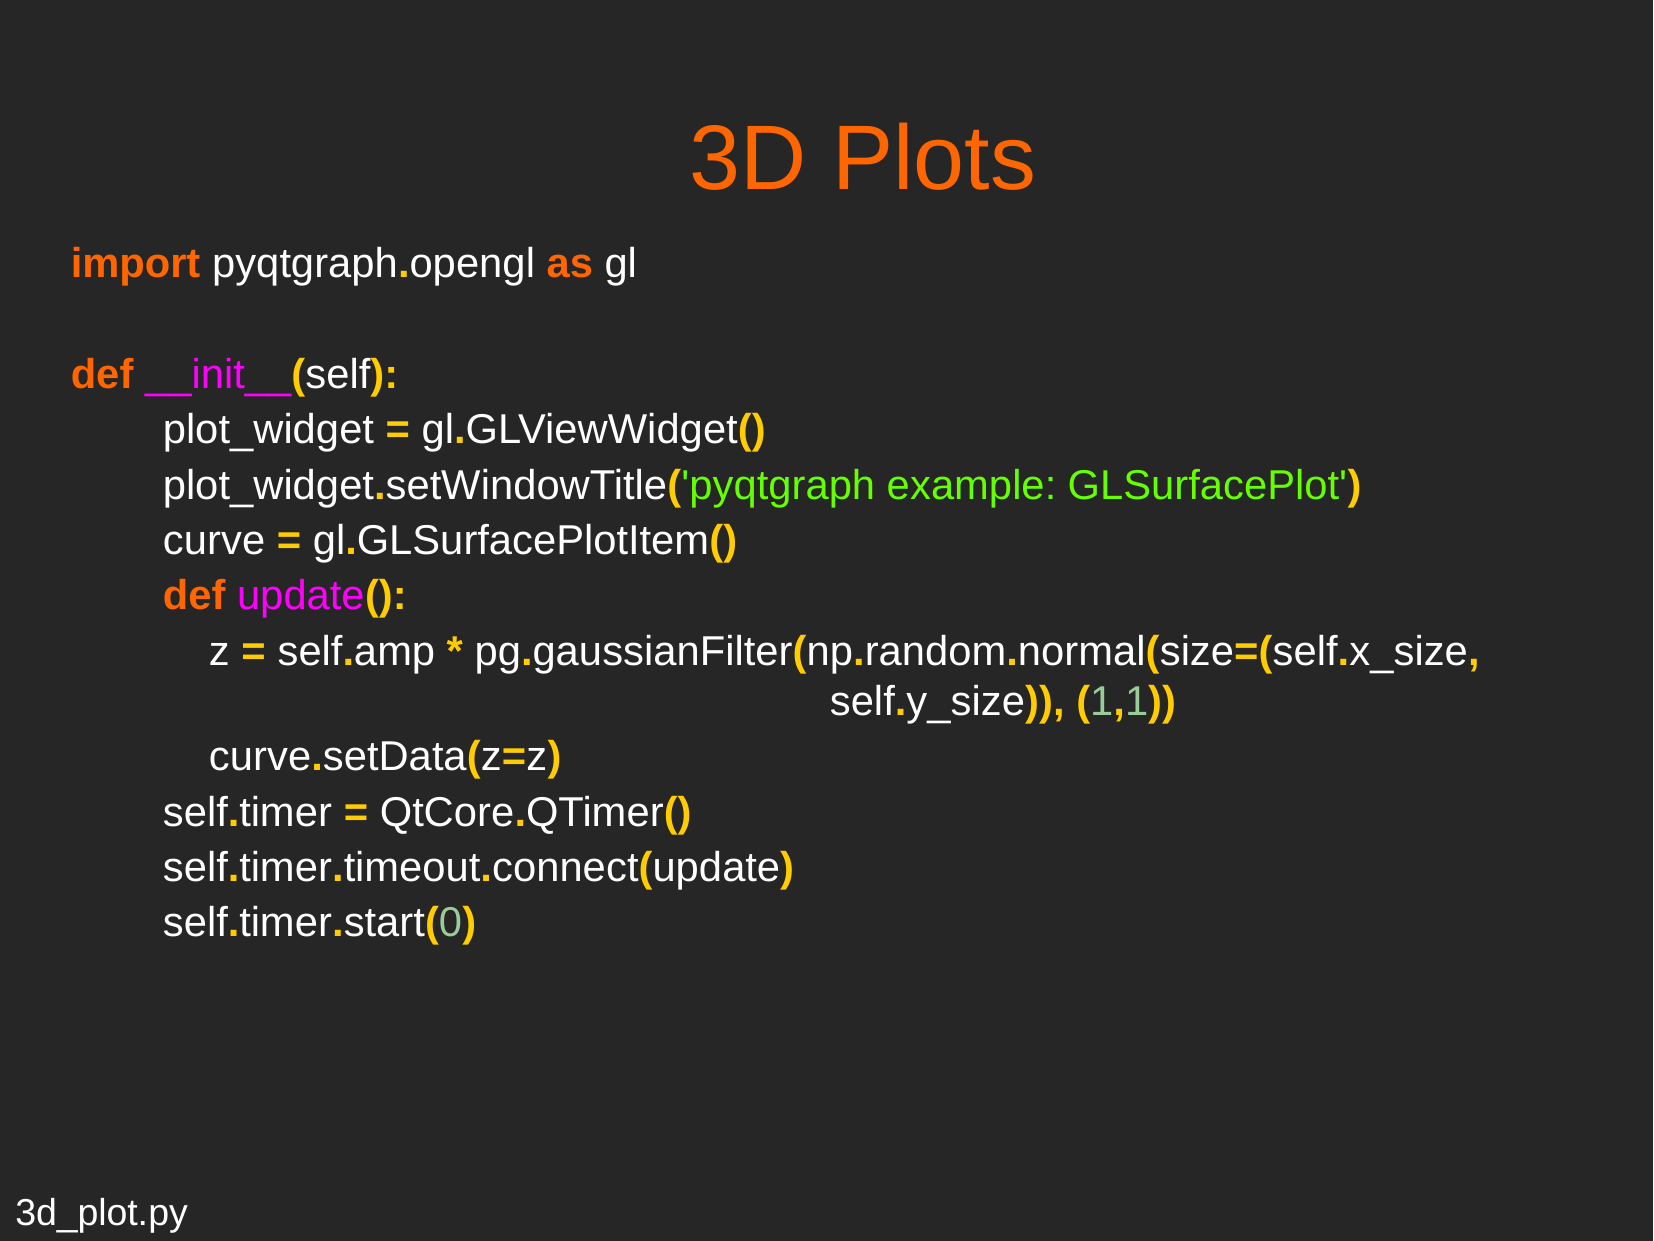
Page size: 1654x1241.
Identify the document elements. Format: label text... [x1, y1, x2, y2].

list import pyqtgraph.opengl as gl def __init__(self): plot_widget = gl.GLViewWidget() plot_widget.setWindowTitle('pyqtgraph example: GLSurfacePlot') curve = gl.GLSurfacePlotItem() def update(): z = self.amp * pg.gaussianFilter(np.random.normal(size=(self.x_size, self.y_size)), (1,1)) curve.setData(z=z) self.timer = QtCore.QTimer() self.timer.timeout.connect(update) self.timer.start(0) [70, 236, 1559, 956]
title 3D Plots [82, 49, 1571, 257]
text_box 3d_plot.py [0, 1184, 568, 1241]
